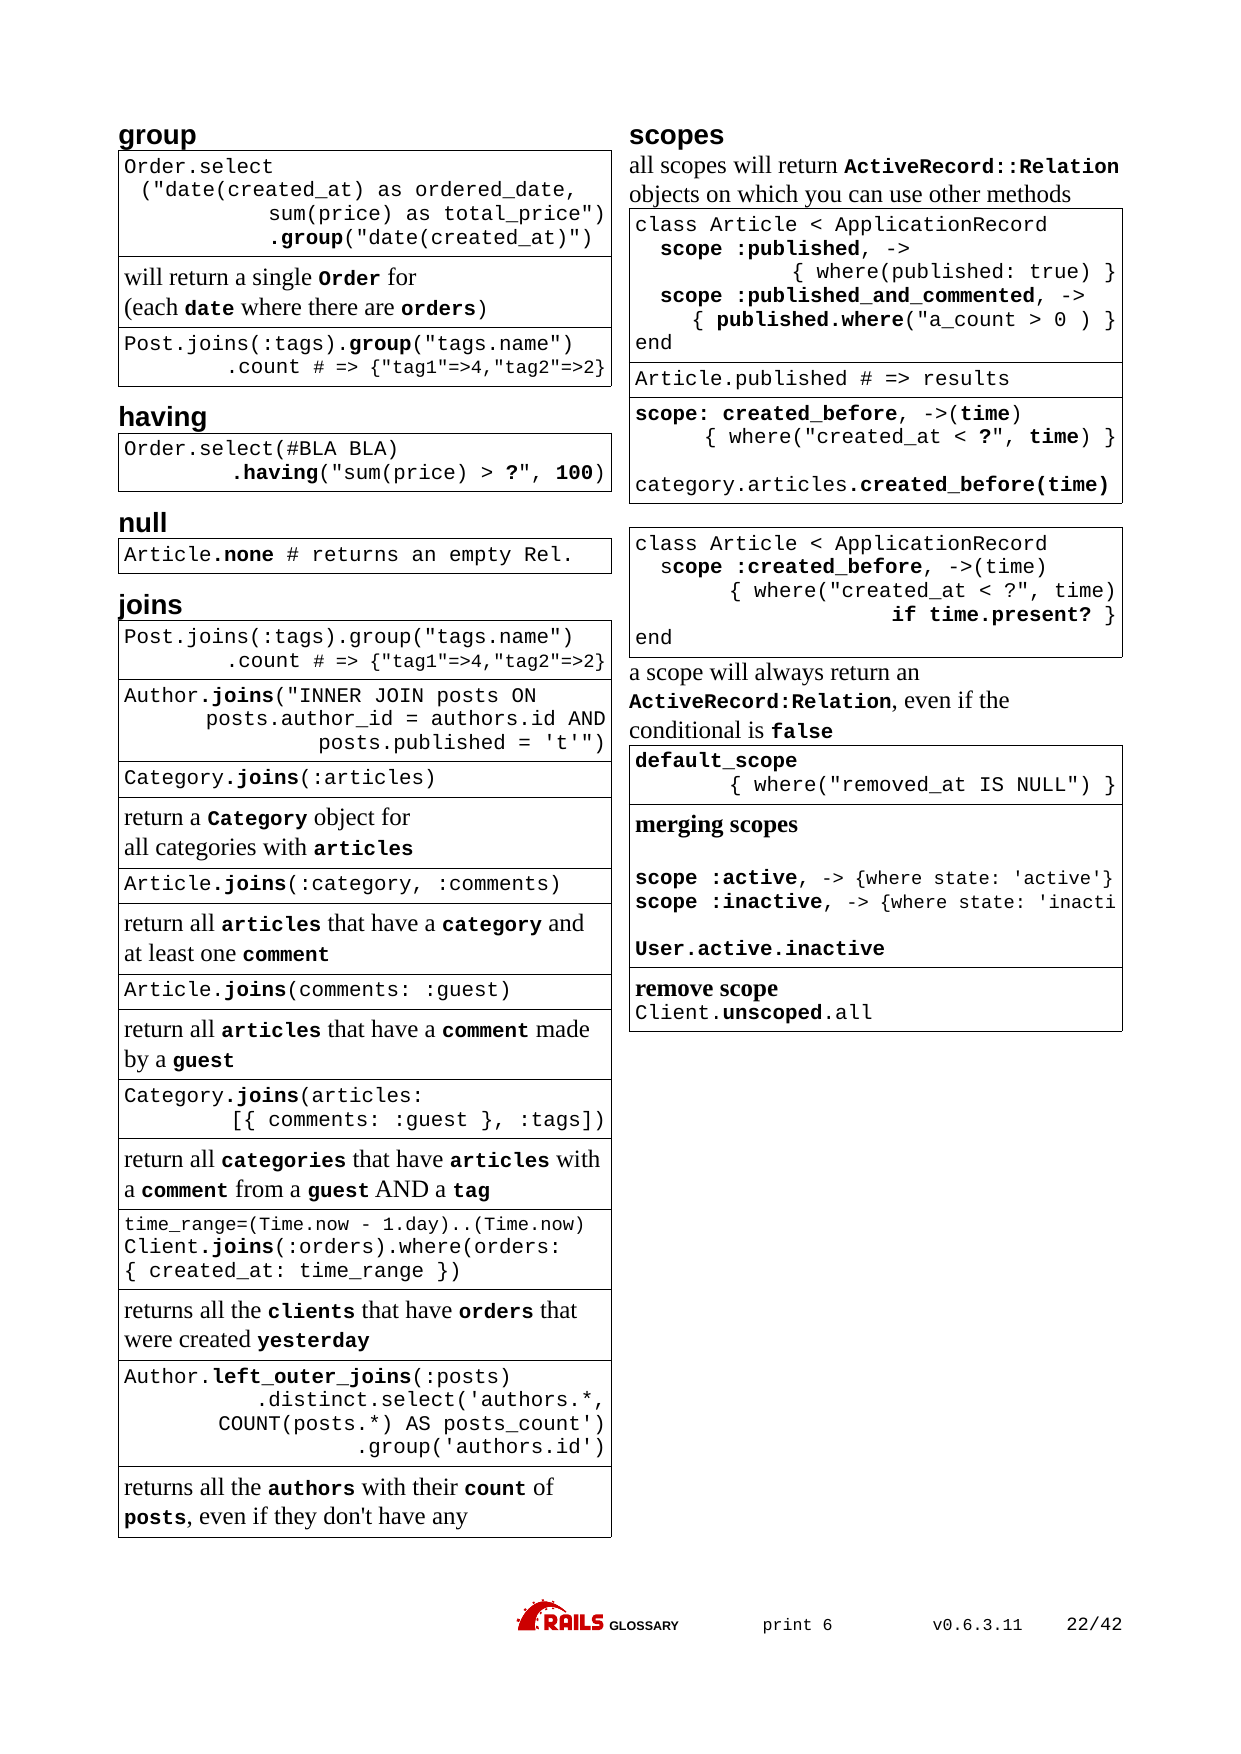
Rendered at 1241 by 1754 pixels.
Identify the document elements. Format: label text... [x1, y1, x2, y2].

table_cell Article.published # => results [630, 363, 1122, 397]
table_cell Category.joins(articles: [{ comments: :guest }, :tags]) [119, 1080, 611, 1138]
table_header Article.joins(:category, :comments) [119, 869, 611, 903]
table_cell return all articles that have a comment made by a guest [119, 1010, 611, 1079]
table_cell returns all the clients that have orders that were created yesterday [119, 1290, 611, 1360]
table_cell Author.joins("INNER JOIN posts ON posts.author_id = authors.id AND posts.published = 't'") [119, 680, 611, 761]
table_header class Article < ApplicationRecord scope :created_before, ->(time) { where("created_at < ?", time) if time.present? } end [630, 528, 1122, 657]
table_cell will return a single Order for (each date where there are orders) [119, 257, 611, 327]
table_cell returns all the authors with their count of posts, even if they don't have any [119, 1467, 611, 1537]
table_header merging scopes scope :active, -> {where state: 'active'} scope :inactive, -> {where state: 'inacti User.active.inactive [630, 805, 1122, 967]
table_cell scope: created_before, ->(time) { where("created_at < ?", time) } category.articles.created_before(time) [630, 398, 1122, 503]
table_header Post.joins(:tags).group("tags.name") .count # => {"tag1"=>4,"tag2"=>2} [119, 621, 611, 679]
table_header default_scope { where("removed_at IS NULL") } [630, 746, 1122, 803]
table_header Order.select ("date(created_at) as ordered_date, sum(price) as total_price") .group("date(created_at)") [119, 151, 611, 256]
table_cell return all categories that have articles with a comment from a guest AND a tag [119, 1139, 611, 1209]
table_cell time_range=(Time.now - 1.day)..(Time.now) Client.joins(:orders).where(orders: { created_at: time_range }) [119, 1210, 611, 1289]
table_cell Post.joins(:tags).group("tags.name") .count # => {"tag1"=>4,"tag2"=>2} [119, 328, 611, 386]
text all scopes will return ActiveRecord::Relation objects on which you can use other methods [629, 150, 1122, 208]
table_header Order.select(#BLA BLA) .having("sum(price) > ?", 100) [119, 434, 611, 491]
table_cell return all articles that have a category and at least one comment [119, 904, 611, 973]
table_cell Article.joins(comments: :guest) [119, 975, 611, 1009]
subtitle scopes [629, 118, 1122, 150]
table_cell Author.left_outer_joins(:posts) .distinct.select('authors.*, COUNT(posts.*) AS posts_count') .group('authors.id') [119, 1361, 611, 1466]
table_cell Category.joins(:articles) [119, 762, 611, 797]
subtitle having [118, 401, 611, 432]
subtitle joins [118, 588, 611, 620]
table_header Article.none # returns an empty Rel. [119, 539, 611, 573]
subtitle group [118, 118, 611, 150]
table_cell remove scope Client.unscoped.all [630, 968, 1122, 1031]
table_header class Article < ApplicationRecord scope :published, -> { where(published: true) } scope :published_and_commented, -> { published.where("a_count > 0 ) } end [630, 209, 1122, 362]
subtitle null [118, 506, 611, 538]
table_cell return a Category object for all categories with articles [119, 798, 611, 867]
text a scope will always return an ActiveRecord:Relation, even if the conditional is false [629, 658, 1122, 745]
